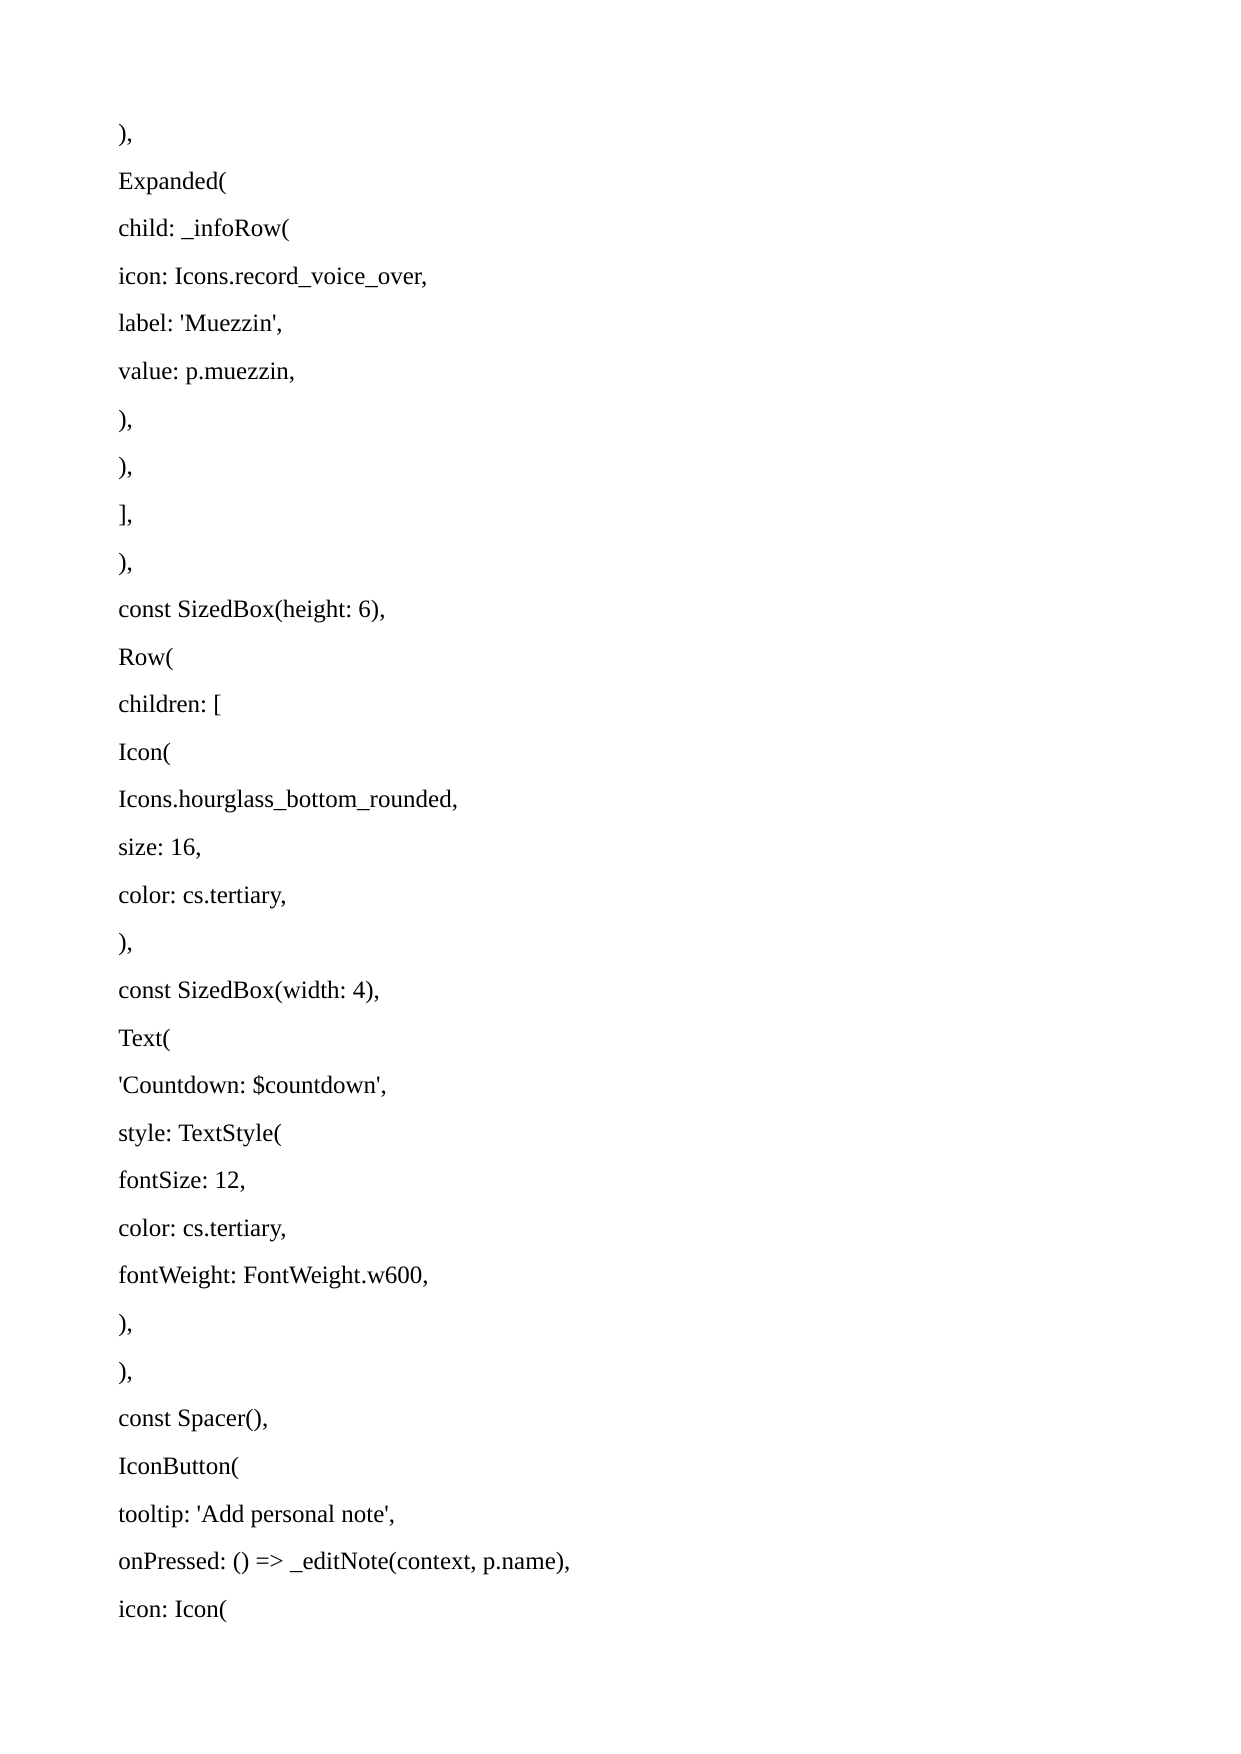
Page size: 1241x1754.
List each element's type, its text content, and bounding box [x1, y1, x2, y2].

text IconButton( [118, 1451, 1122, 1480]
text fontSize: 12, [118, 1165, 1122, 1194]
text 'Countdown: $countdown', [118, 1070, 1122, 1099]
text onPressed: () => _editNote(context, p.name), [118, 1546, 1122, 1575]
text Icons.hourglass_bottom_rounded, [118, 784, 1122, 813]
text Text( [118, 1023, 1122, 1051]
text ), [118, 1356, 1122, 1384]
text size: 16, [118, 832, 1122, 861]
text Icon( [118, 737, 1122, 766]
text children: [ [118, 689, 1122, 718]
text ), [118, 927, 1122, 956]
text ), [118, 451, 1122, 480]
text ], [118, 499, 1122, 528]
text ), [118, 404, 1122, 432]
text const Spacer(), [118, 1403, 1122, 1432]
text tooltip: 'Add personal note', [118, 1499, 1122, 1527]
text value: p.muezzin, [118, 356, 1122, 385]
text ), [118, 1308, 1122, 1337]
text const SizedBox(height: 6), [118, 594, 1122, 623]
text color: cs.tertiary, [118, 1213, 1122, 1242]
text child: _infoRow( [118, 213, 1122, 242]
text fontWeight: FontWeight.w600, [118, 1261, 1122, 1289]
text style: TextStyle( [118, 1118, 1122, 1147]
text icon: Icon( [118, 1594, 1122, 1623]
text label: 'Muezzin', [118, 308, 1122, 337]
text color: cs.tertiary, [118, 880, 1122, 908]
text ), [118, 118, 1122, 147]
text const SizedBox(width: 4), [118, 975, 1122, 1004]
text ), [118, 547, 1122, 575]
text Expanded( [118, 166, 1122, 194]
text Row( [118, 642, 1122, 671]
text icon: Icons.record_voice_over, [118, 261, 1122, 290]
